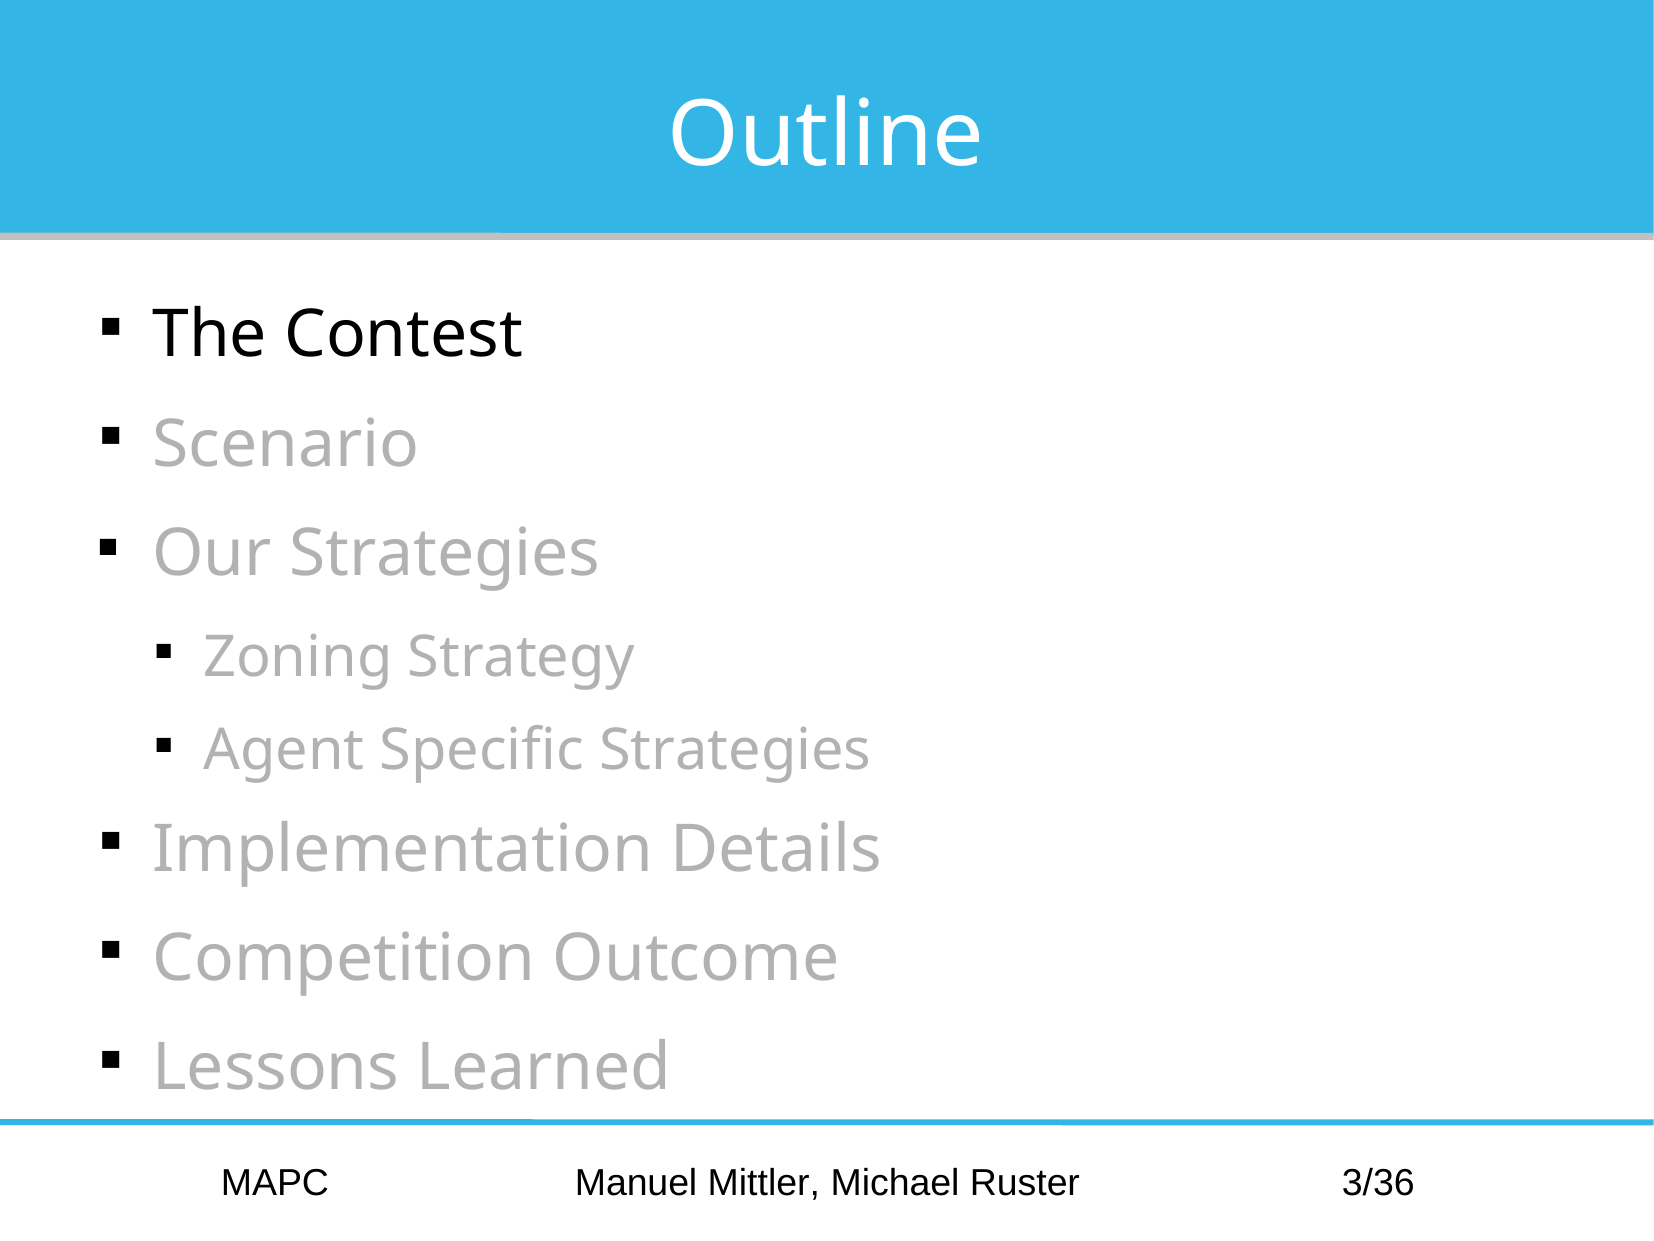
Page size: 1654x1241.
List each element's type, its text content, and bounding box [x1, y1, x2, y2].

list The Contest Scenario Our Strategies Zoning Strategy Agent Specific Strategies Implementation Details Competition Outcome Lessons Learned [82, 290, 1571, 1109]
title Outline [82, 49, 1571, 207]
